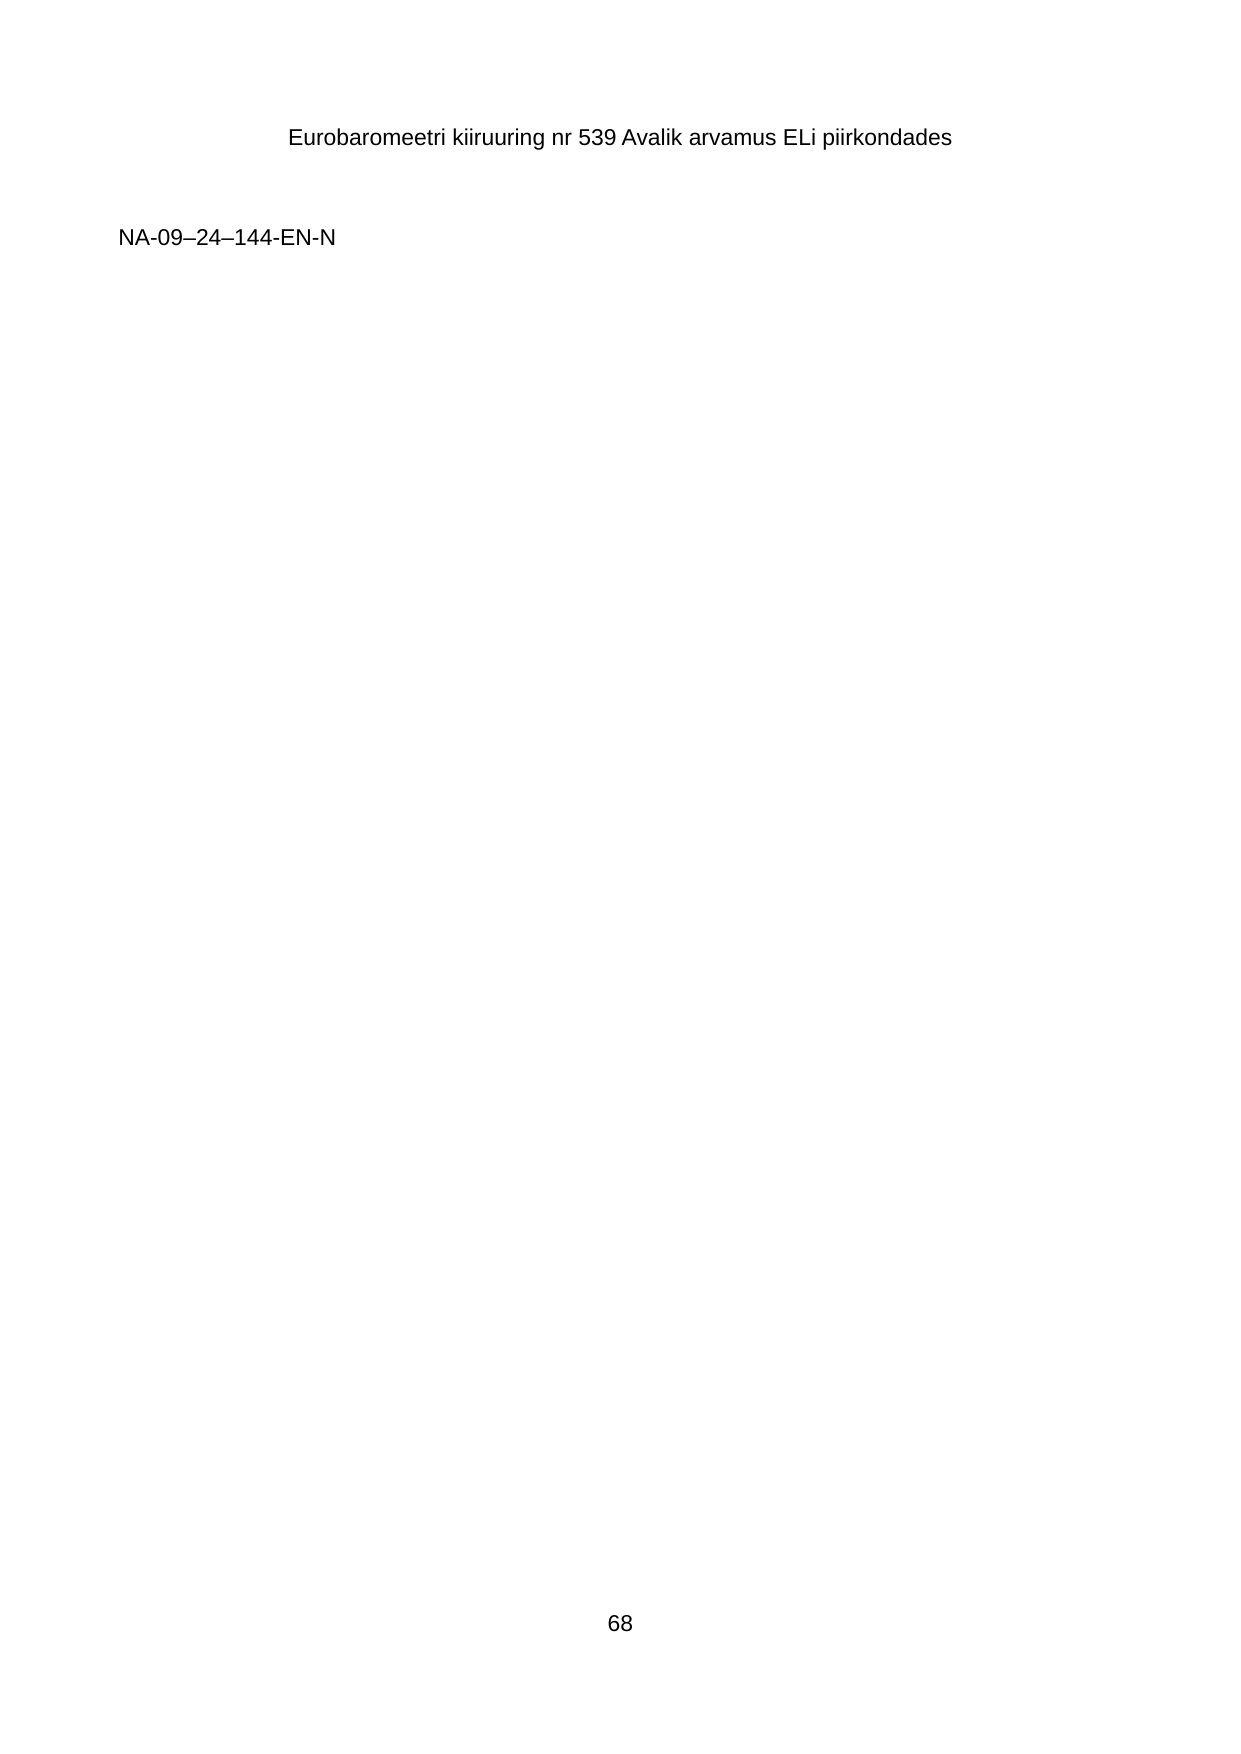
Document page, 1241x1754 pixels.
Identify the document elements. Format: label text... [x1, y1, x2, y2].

text NA-09–24–144-EN-N [118, 224, 605, 250]
